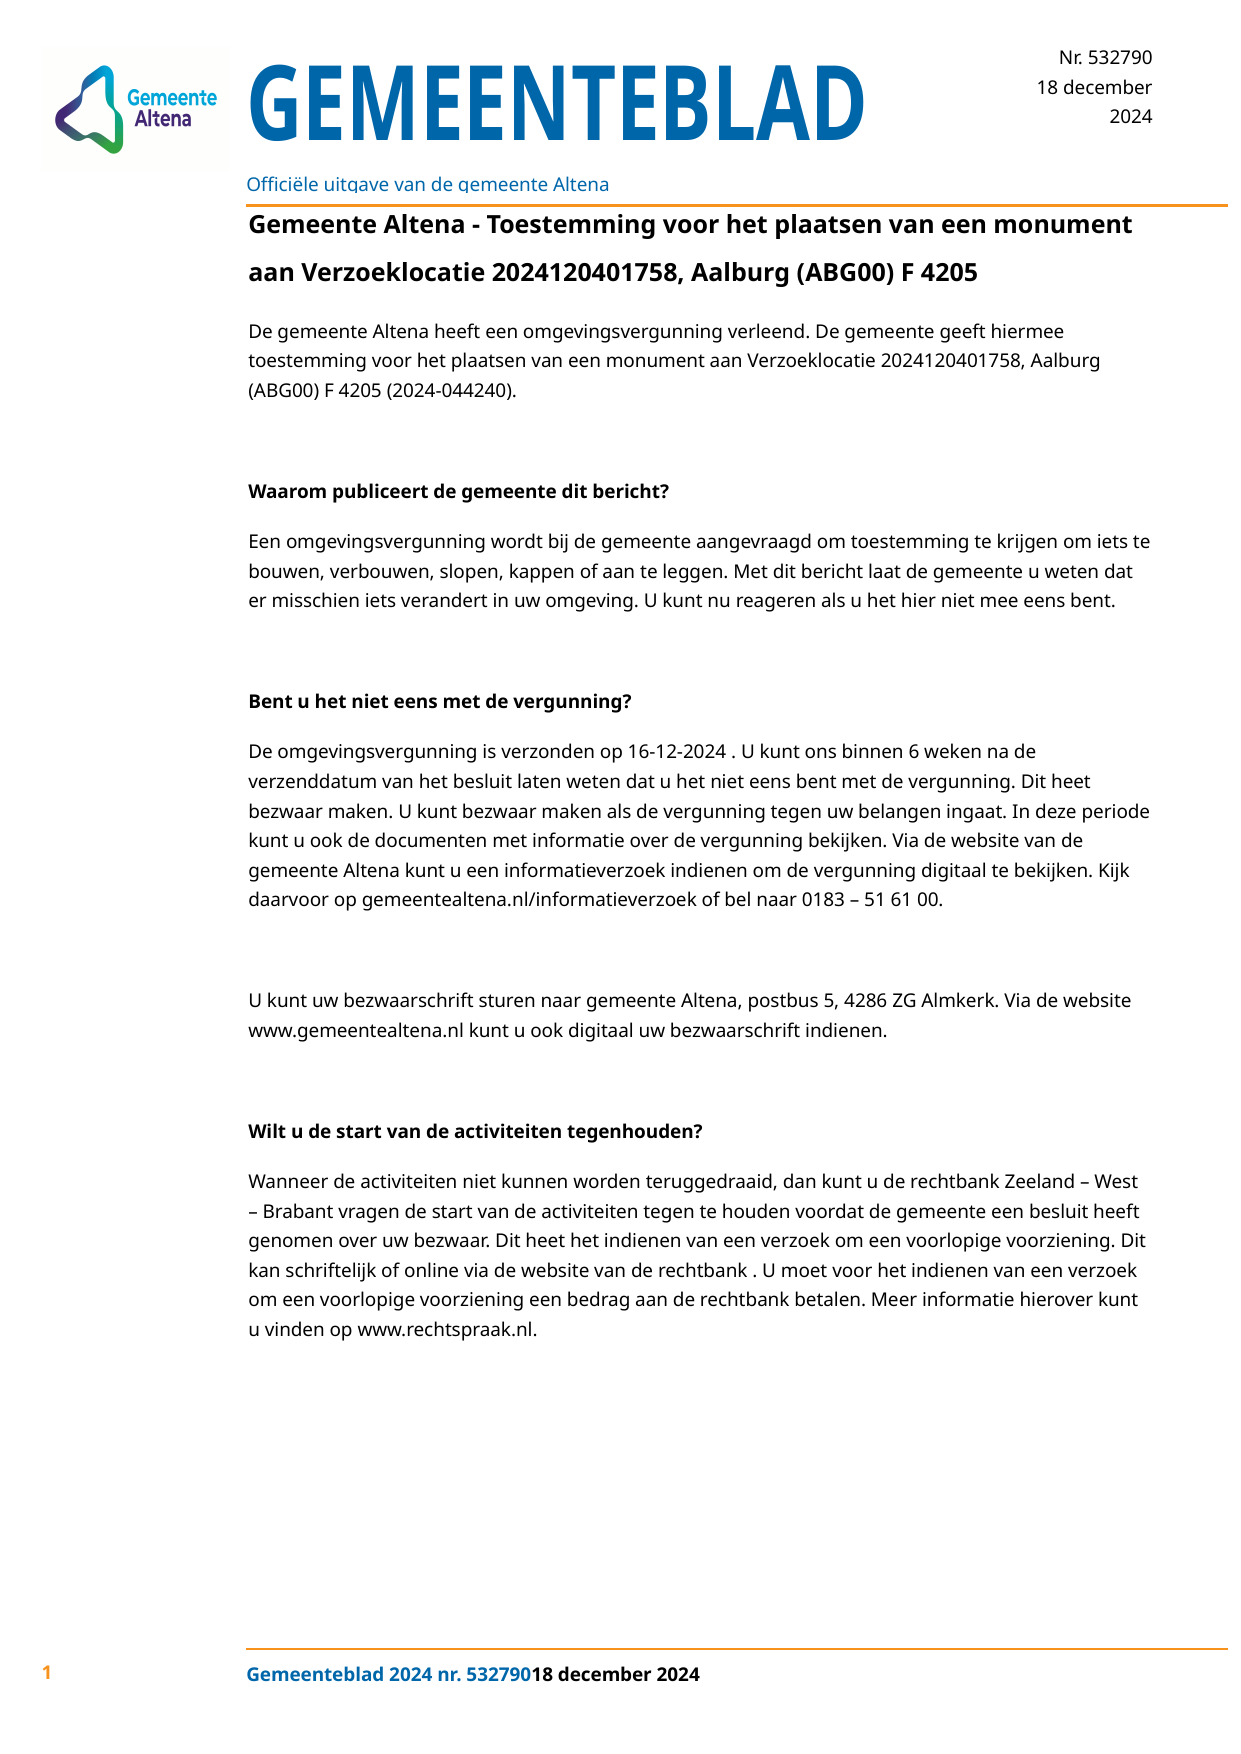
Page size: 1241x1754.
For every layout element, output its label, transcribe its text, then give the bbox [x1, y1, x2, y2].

text Bent u het niet eens met de vergunning? [248, 688, 1152, 714]
text Waarom publiceert de gemeente dit bericht? [248, 478, 1152, 504]
text Gemeente Altena - Toestemming voor het plaatsen van een monument aan Verzoeklocatie 2024120401758, Aalburg (ABG00) F 4205 [248, 207, 1152, 288]
text Een omgevingsvergunning wordt bij de gemeente aangevraagd om toestemming te krijgen om iets te bouwen, verbouwen, slopen, kappen of aan te leggen. Met dit bericht laat de gemeente u weten dat er misschien iets verandert in uw omgeving. U kunt nu reageren als u het hier niet mee eens bent. [248, 528, 1152, 613]
text De gemeente Altena heeft een omgevingsvergunning verleend. De gemeente geeft hiermee toestemming voor het plaatsen van een monument aan Verzoeklocatie 2024120401758, Aalburg (ABG00) F 4205 (2024-044240). [248, 318, 1152, 403]
text Wilt u de start van de activiteiten tegenhouden? [248, 1118, 1152, 1144]
text De omgevingsvergunning is verzonden op 16-12-2024 . U kunt ons binnen 6 weken na de verzenddatum van het besluit laten weten dat u het niet eens bent met de vergunning. Dit heet bezwaar maken. U kunt bezwaar maken als de vergunning tegen uw belangen ingaat. In deze periode kunt u ook de documenten met informatie over de vergunning bekijken. Via de website van de gemeente Altena kunt u een informatieverzoek indienen om de vergunning digitaal te bekijken. Kijk daarvoor op gemeentealtena.nl/informatieverzoek of bel naar 0183 – 51 61 00. [248, 739, 1152, 912]
text Wanneer de activiteiten niet kunnen worden teruggedraaid, dan kunt u de rechtbank Zeeland – West – Brabant vragen de start van de activiteiten tegen te houden voordat de gemeente een besluit heeft genomen over uw bezwaar. Dit heet het indienen van een verzoek om een voorlopige voorziening. Dit kan schriftelijk of online via de website van de rechtbank . U moet voor het indienen van een verzoek om een voorlopige voorziening een bedrag aan de rechtbank betalen. Meer informatie hierover kunt u vinden op www.rechtspraak.nl. [248, 1168, 1152, 1342]
picture [41, 47, 231, 172]
text U kunt uw bezwaarschrift sturen naar gemeente Altena, postbus 5, 4286 ZG Almkerk. Via de website www.gemeentealtena.nl kunt u ook digitaal uw bezwaarschrift indienen. [248, 987, 1152, 1043]
